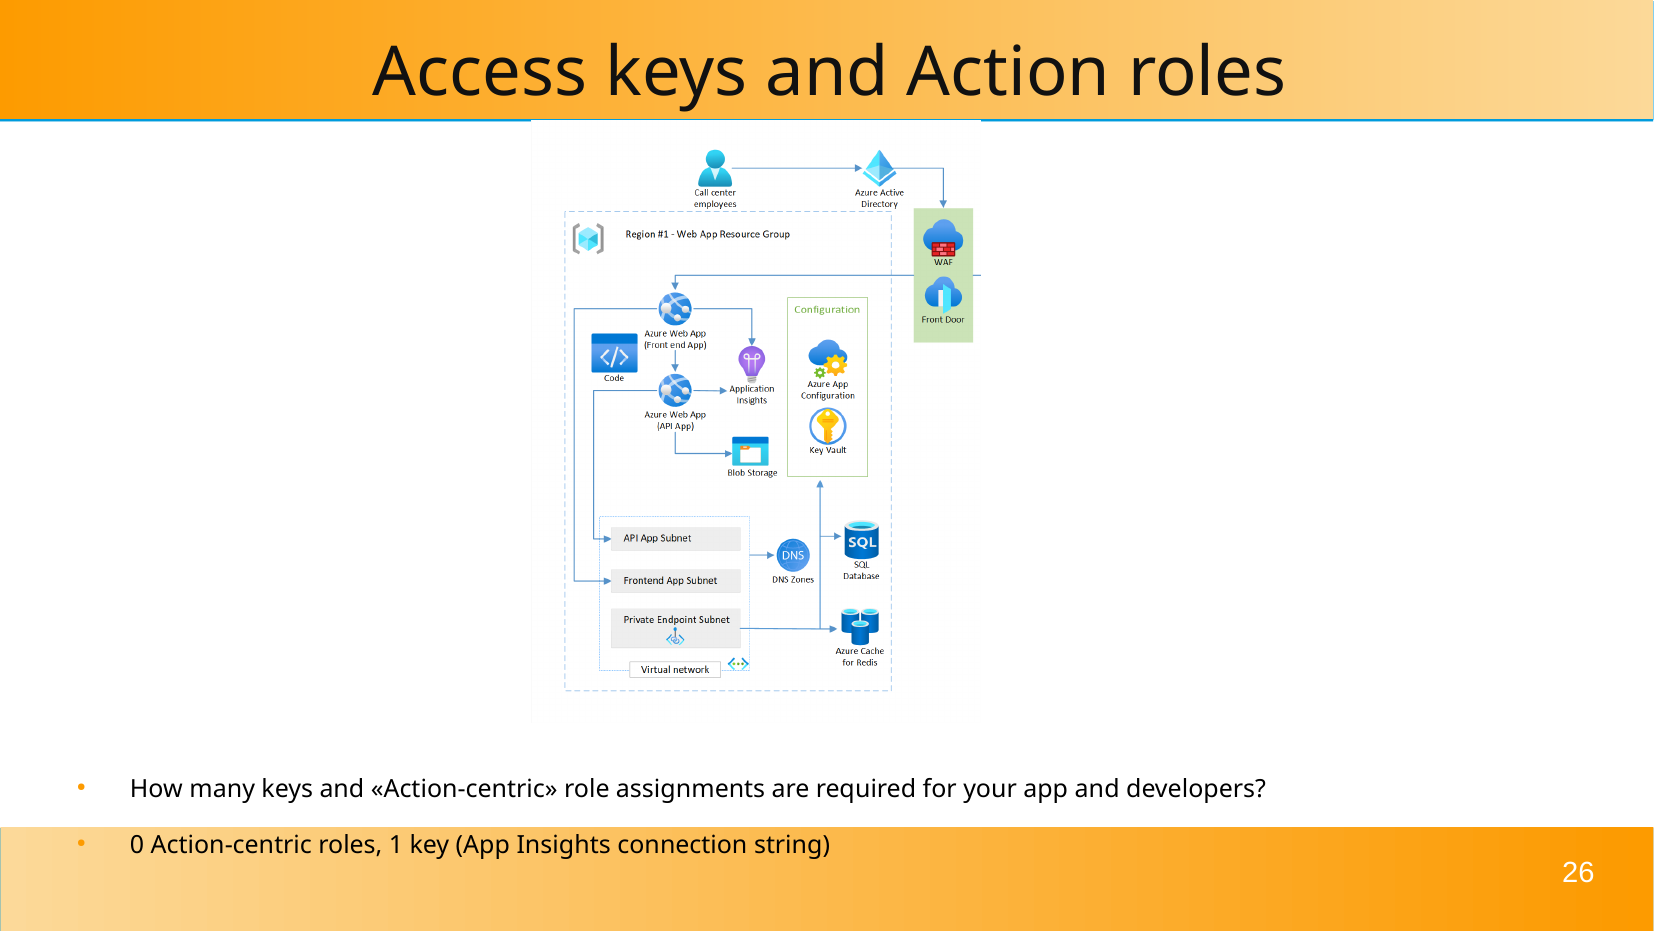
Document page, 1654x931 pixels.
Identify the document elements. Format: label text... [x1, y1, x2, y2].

title Access keys and Action roles [17, 0, 1642, 153]
list How many keys and «Action-centric» role assignments are required for your app and developers? 0 Action-centric roles, 1 key (App Insights connection string) [59, 206, 1595, 857]
picture [531, 121, 981, 723]
